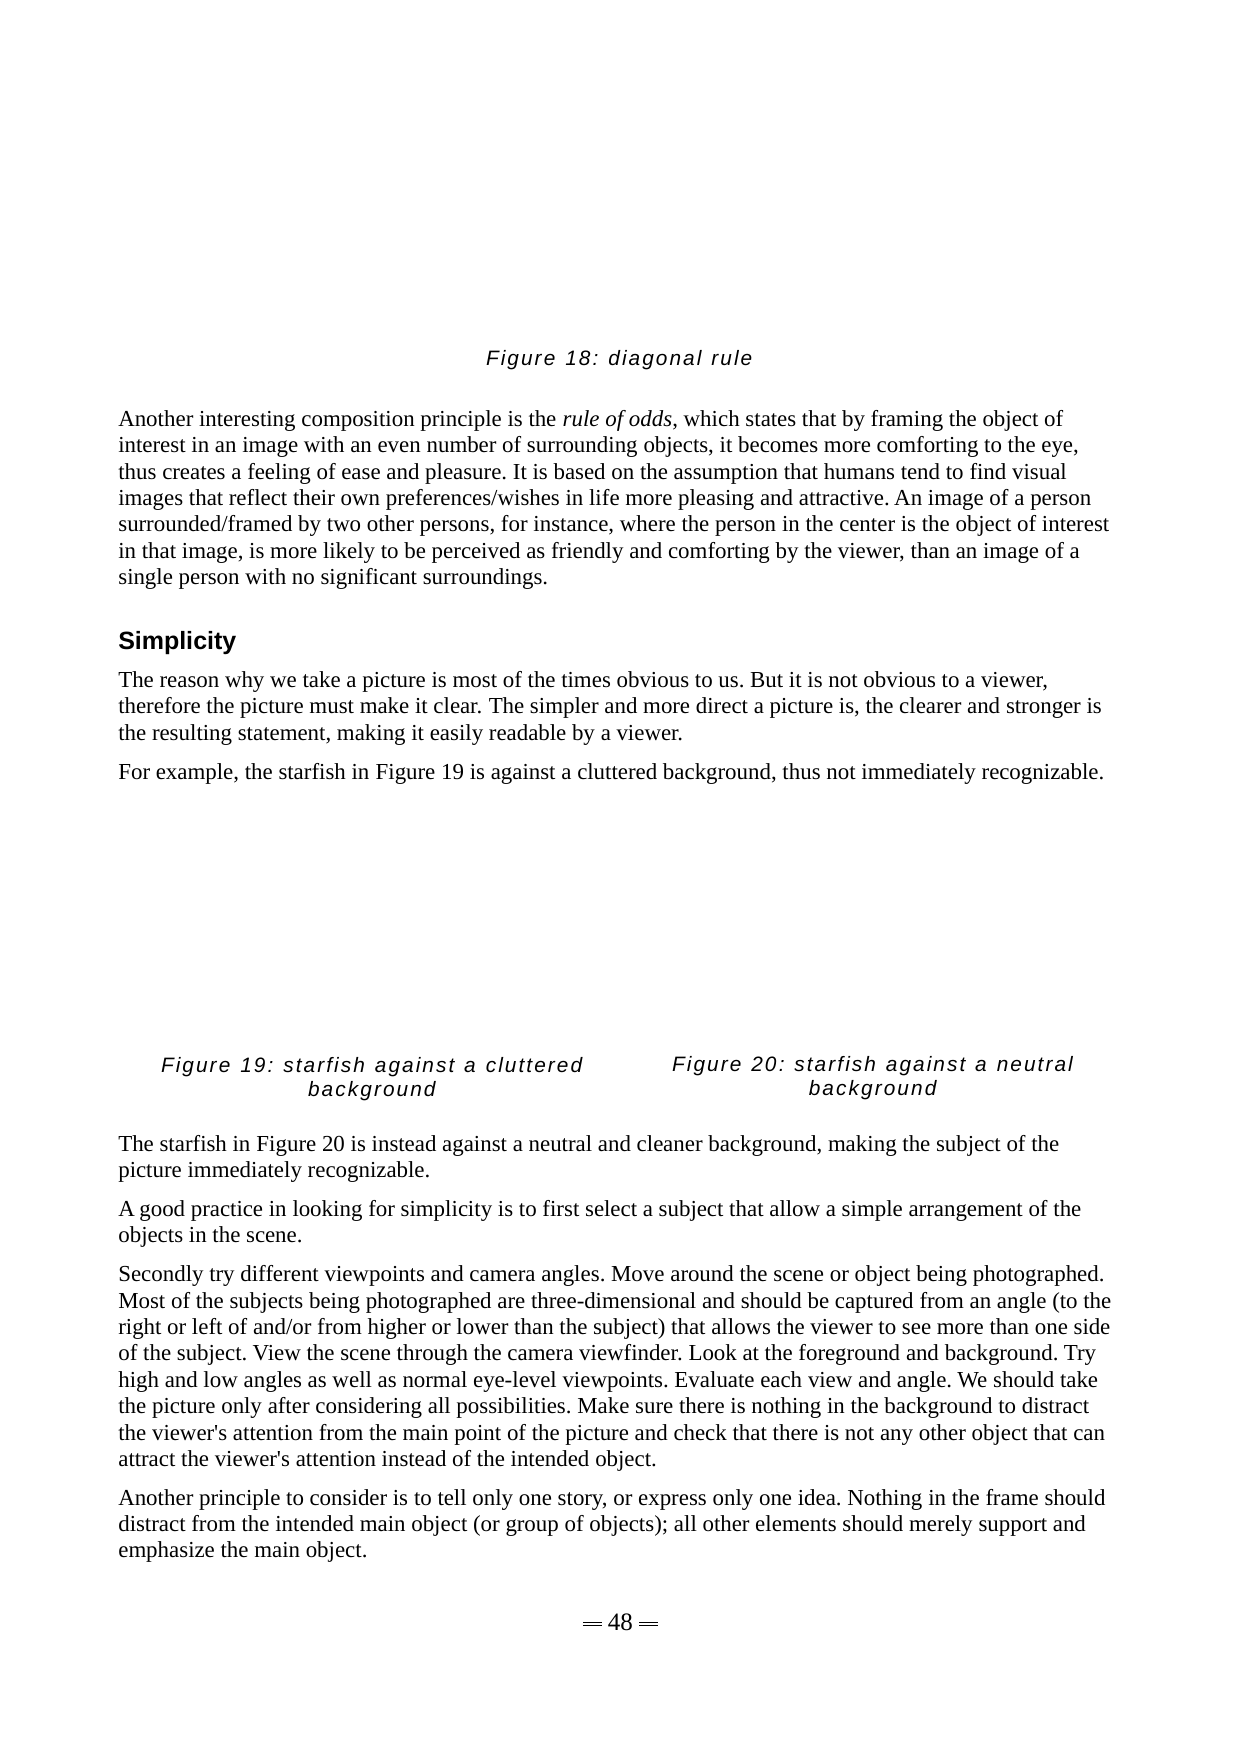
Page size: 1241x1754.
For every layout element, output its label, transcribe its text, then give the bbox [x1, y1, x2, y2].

text Figure 18: diagonal rule [308, 149, 933, 369]
text Figure 19: starfish against a cluttered background [119, 821, 626, 1101]
text Another interesting composition principle is the rule of odds, which states that by framing the object of interest in an image with an even number of surrounding objects, it becomes more comforting to the eye, thus creates a feeling of ease and pleasure. It is based on the assumption that humans tend to find visual images that reflect their own preferences/wishes in life more pleasing and attractive. An image of a person surrounded/framed by two other persons, for instance, where the person in the center is the object of interest in that image, is more likely to be perceived as friendly and comforting by the viewer, than an image of a single person with no significant surroundings. [118, 118, 1122, 589]
text Figure 20: starfish against a neutral background [626, 822, 1121, 1100]
text A good practice in looking for simplicity is to first select a subject that allow a simple arrangement of the objects in the scene. [118, 1195, 1122, 1248]
text The reason why we take a picture is most of the times obvious to us. But it is not obvious to a viewer, therefore the picture must make it clear. The simpler and more direct a picture is, the clearer and stronger is the resulting statement, making it easily readable by a viewer. [118, 666, 1122, 745]
text For example, the starfish in Figure 19 is against a cluttered background, thus not immediately recognizable. The starfish in Figure 20 is instead against a neutral and cleaner background, making the subject of the picture immediately recognizable. [118, 758, 1122, 1183]
text Another principle to consider is to tell only one story, or express only one idea. Nothing in the frame should distract from the intended main object (or group of objects); all other elements should merely support and emphasize the main object. [118, 1484, 1122, 1563]
subtitle Simplicity [118, 626, 1122, 654]
text Secondly try different viewpoints and camera angles. Move around the scene or object being photographed. Most of the subjects being photographed are three-dimensional and should be captured from an angle (to the right or left of and/or from higher or lower than the subject) that allows the viewer to see more than one side of the subject. View the scene through the camera viewfinder. Look at the foreground and background. Try high and low angles as well as normal eye-level viewpoints. Evaluate each view and angle. We should take the picture only after considering all possibilities. Make sure there is nothing in the background to distract the viewer's attention from the main point of the picture and check that there is not any other object that can attract the viewer's attention instead of the intended object. [118, 1260, 1122, 1471]
